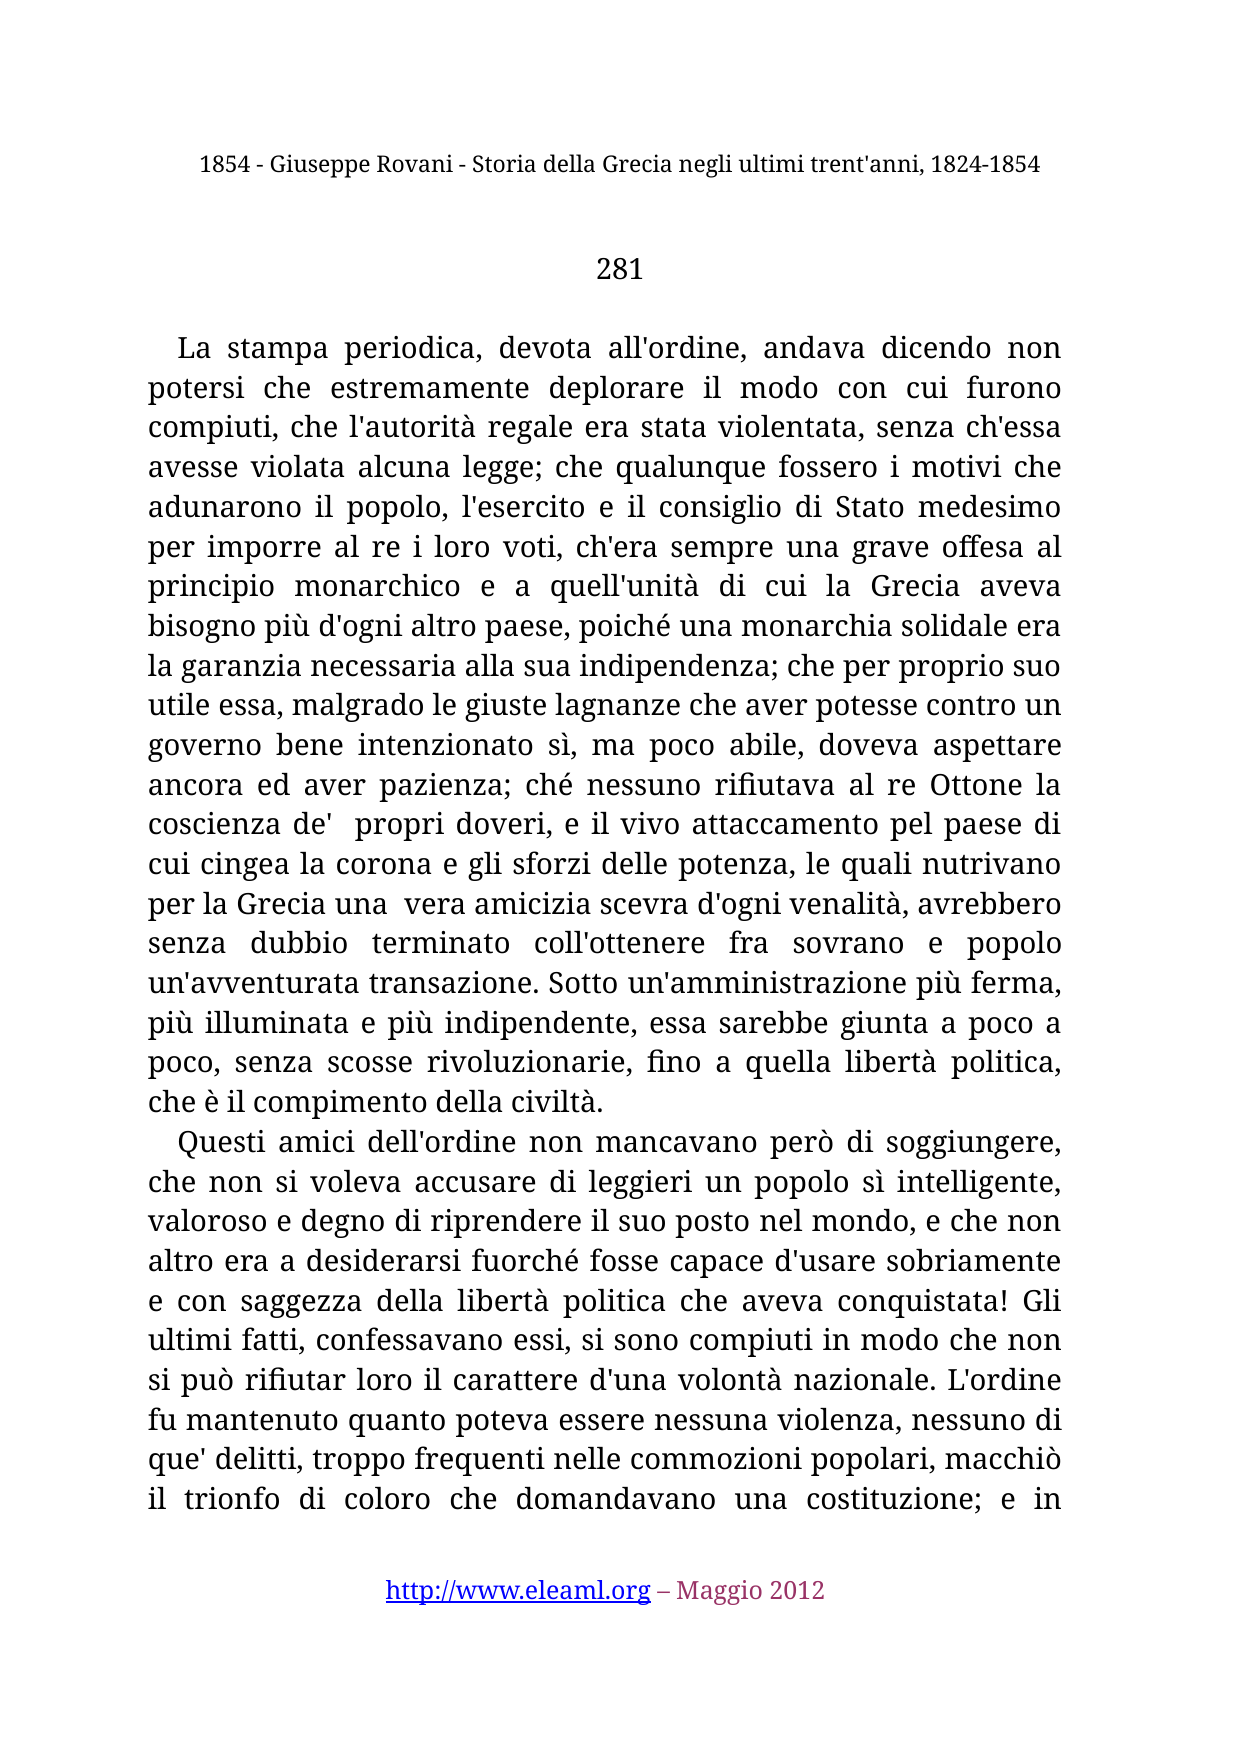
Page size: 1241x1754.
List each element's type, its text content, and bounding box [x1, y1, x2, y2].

text Questi amici dell'ordine non mancavano però di soggiungere, che non si voleva accusare di leggieri un popolo sì intelligente, valoroso e degno di riprendere il suo posto nel mondo, e che non altro era a desiderarsi fuorché fosse capace d'usare sobriamente e con saggezza della libertà politica che aveva conquistata! Gli ultimi fatti, confessavano essi, si sono compiuti in modo che non si può rifiutar loro il carattere d'una volontà nazionale. L'ordine fu mantenuto quanto poteva essere nessuna violenza, nessuno di que' delitti, troppo frequenti nelle commozioni popolari, macchiò il trionfo di coloro che domandavano una costituzione; e in [148, 1121, 1063, 1518]
text 281 [148, 248, 1063, 288]
text La stampa periodica, devota all'ordine, andava dicendo non potersi che estremamente deplorare il modo con cui furono compiuti, che l'autorità regale era stata violentata, senza ch'essa avesse violata alcuna legge; che qualunque fossero i motivi che adunarono il popolo, l'esercito e il consiglio di Stato medesimo per imporre al re i loro voti, ch'era sempre una grave offesa al principio monarchico e a quell'unità di cui la Grecia aveva bisogno più d'ogni altro paese, poiché una monarchia solidale era la garanzia necessaria alla sua indipendenza; che per proprio suo utile essa, malgrado le giuste lagnanze che aver potesse contro un governo bene intenzionato sì, ma poco abile, doveva aspettare ancora ed aver pazienza; ché nessuno rifiutava al re Ottone la coscienza de' propri doveri, e il vivo attaccamento pel paese di cui cingea la corona e gli sforzi delle potenza, le quali nutrivano per la Grecia una vera amicizia scevra d'ogni venalità, avrebbero senza dubbio terminato coll'ottenere fra sovrano e popolo un'avventurata transazione. Sotto un'amministrazione più ferma, più illuminata e più indipendente, essa sarebbe giunta a poco a poco, senza scosse rivoluzionarie, fino a quella libertà politica, che è il compimento della civiltà. [148, 327, 1063, 1121]
